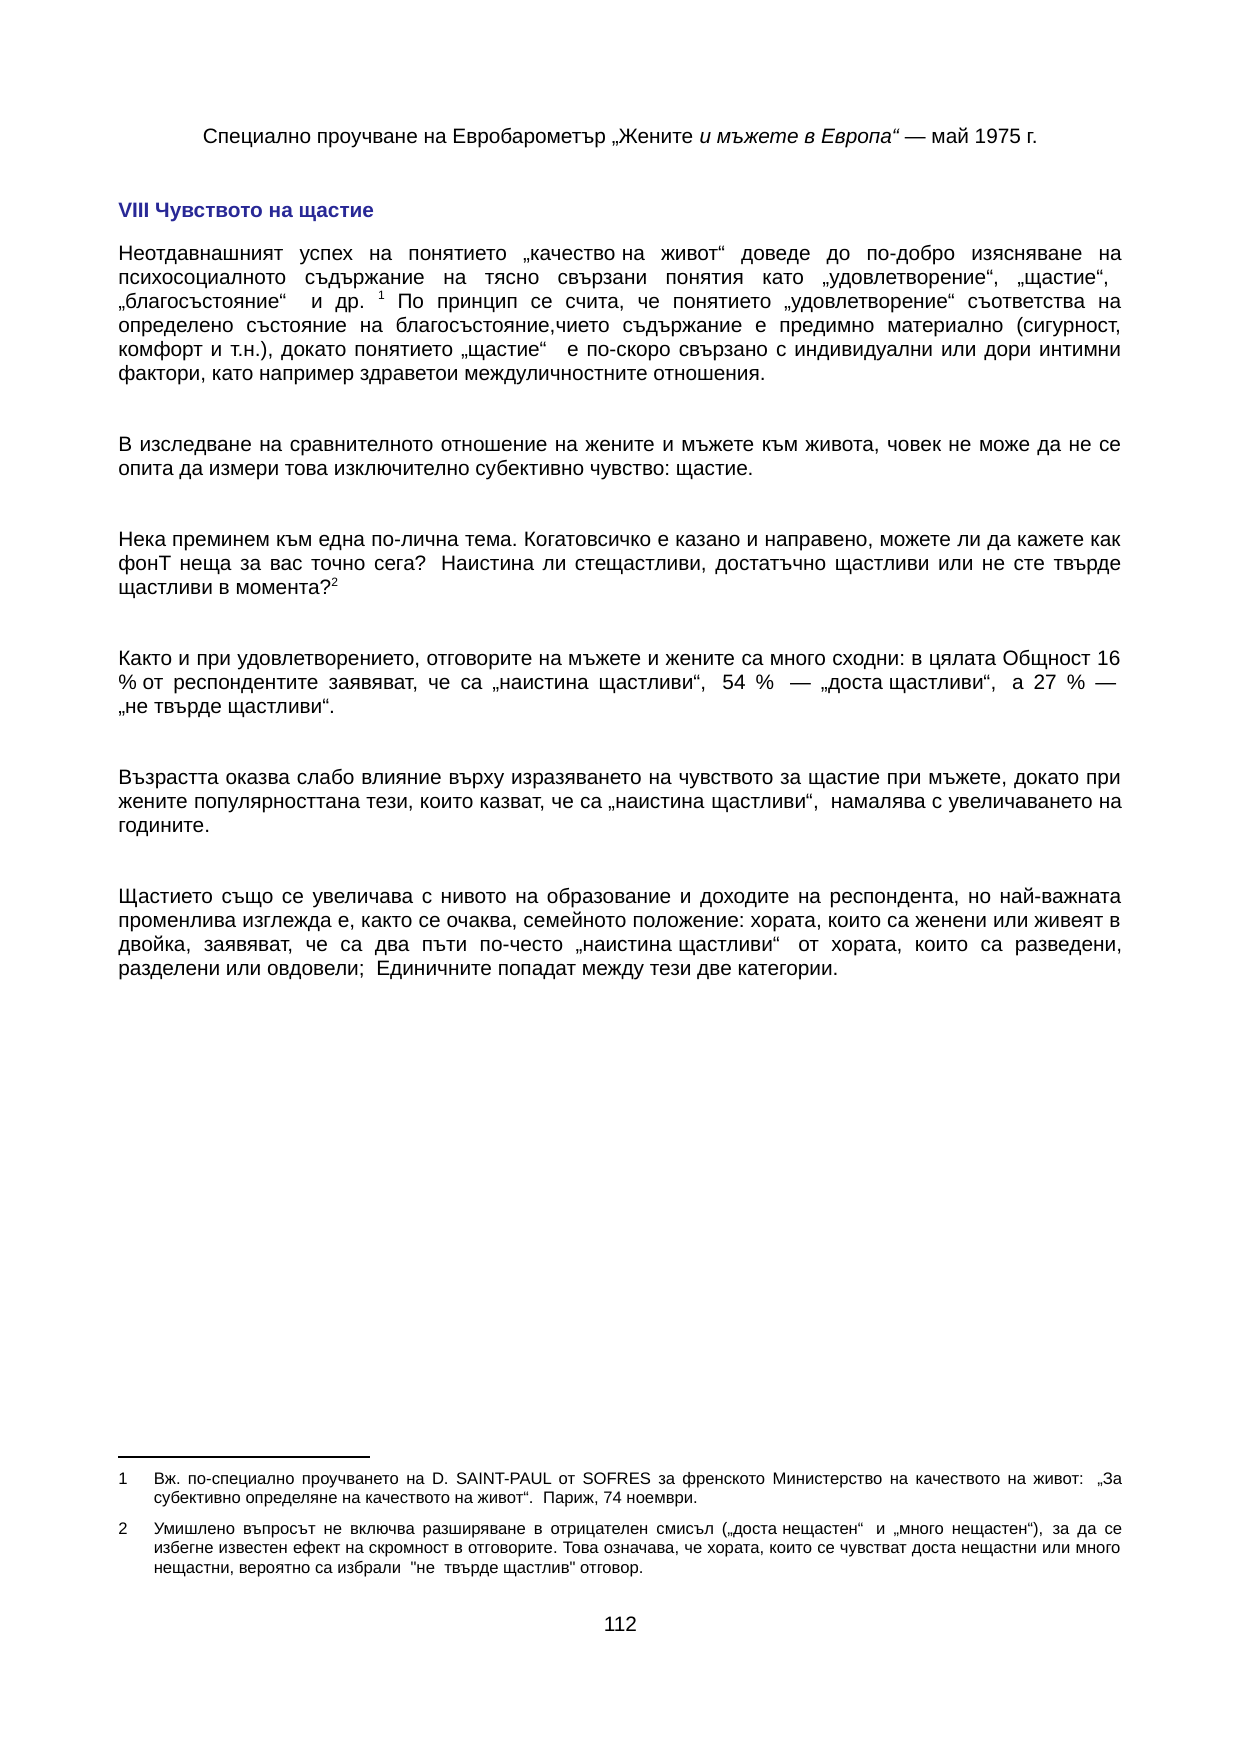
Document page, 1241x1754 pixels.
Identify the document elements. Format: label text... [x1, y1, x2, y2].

text Вж. по-специално проучването на D. SAINT-PAUL от SOFRES за френското Министерство на качеството на живот: „За субективно определяне на качеството на живот“. Париж, 74 ноември. [118, 1469, 1122, 1507]
subtitle VIII Чувството на щастие [118, 198, 1122, 222]
text Както и при удовлетворението, отговорите на мъжете и жените са много сходни: в цялата Общност 16 % от респондентите заявяват, че са „наистина щастливи“, 54 % — „доста щастливи“, а 27 % — „не твърде щастливи“. [118, 646, 1122, 718]
text В изследване на сравнителното отношение на жените и мъжете към живота, човек не може да не се опита да измери това изключително субективно чувство: щастие. [118, 432, 1122, 479]
text Нека преминем към една по-лична тема. Когатовсичко е казано и направено, можете ли да кажете как фонТ неща за вас точно сега? Наистина ли стещастливи, достатъчно щастливи или не сте твърде щастливи в момента? [118, 527, 1122, 599]
text Възрастта оказва слабо влияние върху изразяването на чувството за щастие при мъжете, докато при жените популярносттана тези, които казват, че са „наистина щастливи“, намалява с увеличаването на годините. [118, 765, 1122, 837]
text Умишлено въпросът не включва разширяване в отрицателен смисъл („доста нещастен“ и „много нещастен“), за да се избегне известен ефект на скромност в отговорите. Това означава, че хората, които се чувстват доста нещастни или много нещастни, вероятно са избрали "не твърде щастлив" отговор. [118, 1519, 1122, 1577]
text Щастието също се увеличава с нивото на образование и доходите на респондента, но най-важната променлива изглежда е, както се очаква, семейното положение: хората, които са женени или живеят в двойка, заявяват, че са два пъти по-често „наистина щастливи“ от хората, които са разведени, разделени или овдовели; Единичните попадат между тези две категории. [118, 884, 1122, 980]
text Неотдавнашният успех на понятието „качество на живот“ доведе до по-добро изясняване на психосоциалното съдържание на тясно свързани понятия като „удовлетворение“, „щастие“, „благосъстояние“ и др. По принцип се счита, че понятието „удовлетворение“ съответства на определено състояние на благосъстояние,чието съдържание е предимно материално (сигурност, комфорт и т.н.), докато понятието „щастие“ е по-скоро свързано с индивидуални или дори интимни фактори, като например здраветои междуличностните отношения. [118, 241, 1122, 384]
